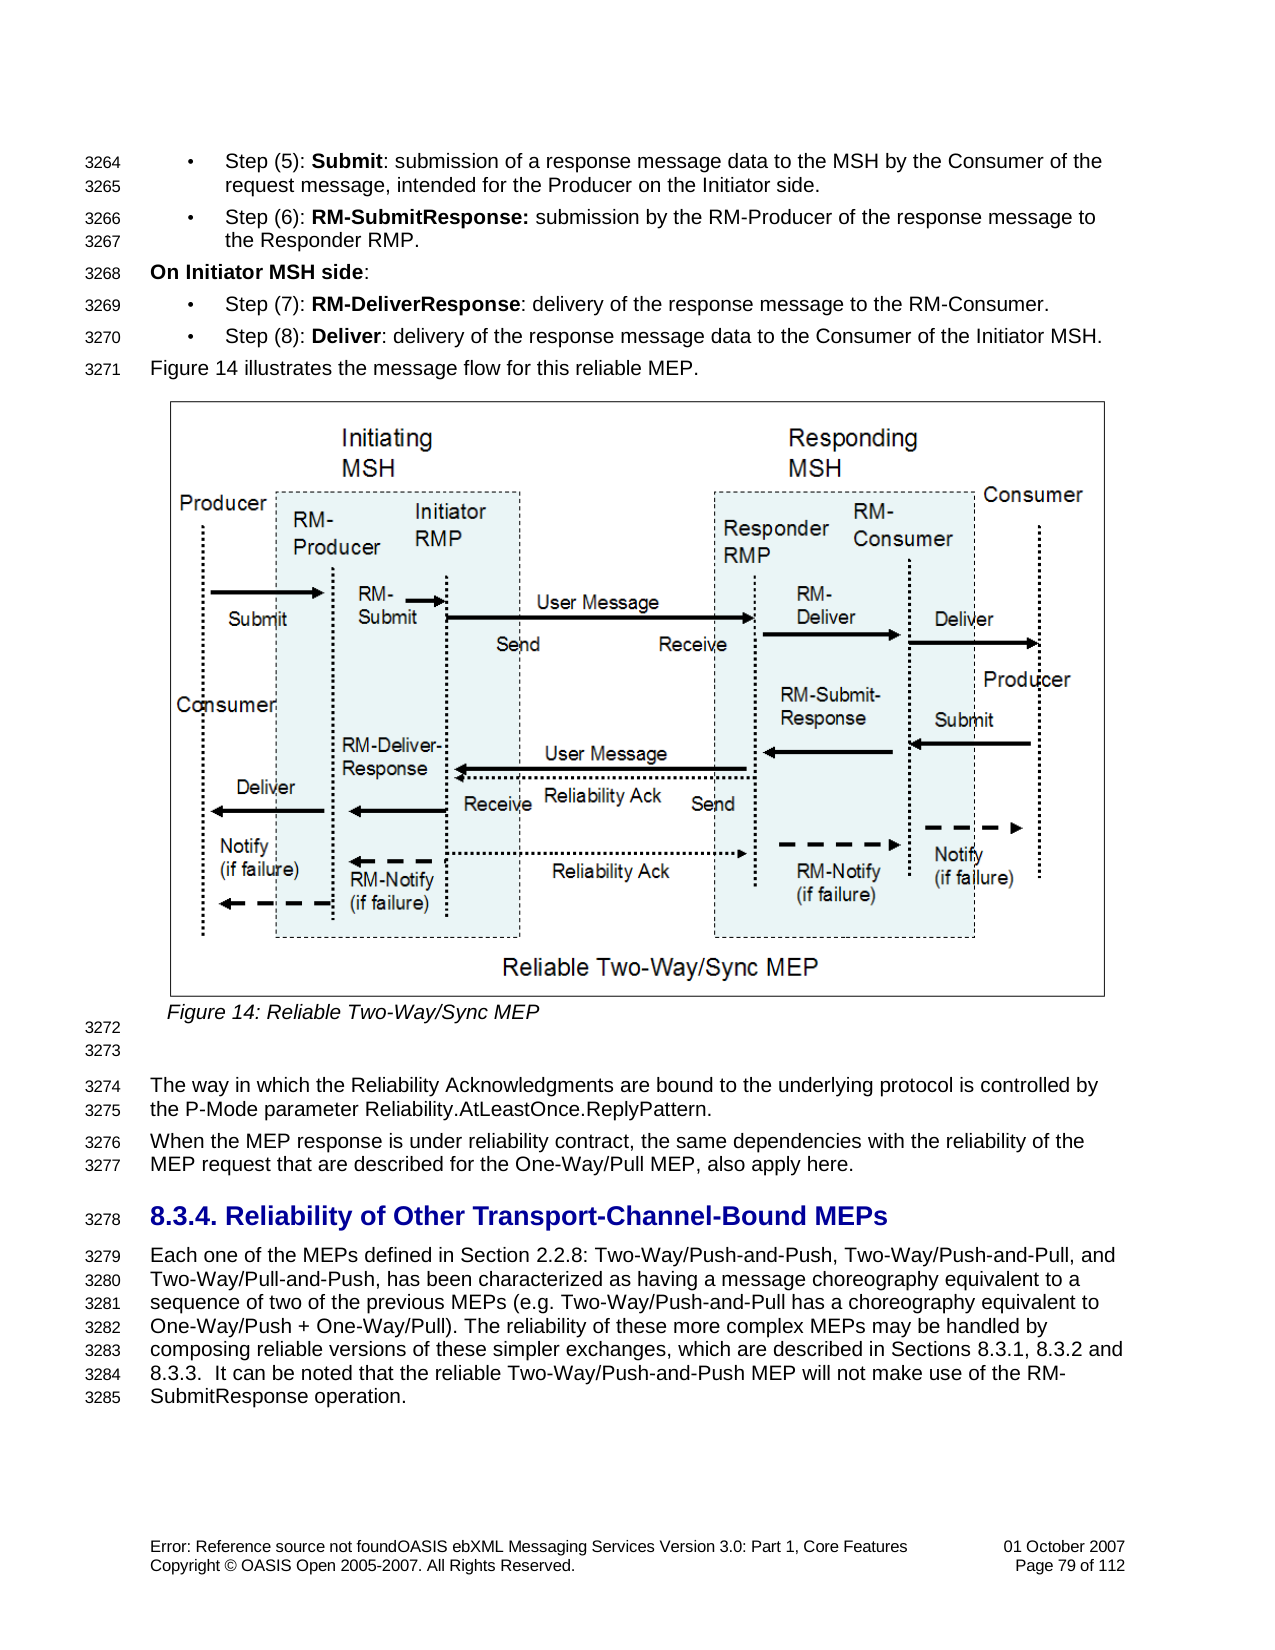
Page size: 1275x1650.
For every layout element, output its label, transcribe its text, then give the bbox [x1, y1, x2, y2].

text On Initiator MSH side: [150, 261, 1125, 284]
list Step (8): Deliver: delivery of the response message data to the Consumer of the Initiator MSH. [187, 324, 1125, 348]
picture [166, 397, 1109, 1001]
subtitle Figure 14: Reliable Two-Way/Sync MEP [167, 1001, 1108, 1024]
text Each one of the MEPs defined in Section 2.2.8: Two-Way/Push-and-Push, Two-Way/Push-and-Pull, and Two-Way/Pull-and-Push, has been characterized as having a message choreography equivalent to a sequence of two of the previous MEPs (e.g. Two-Way/Push-and-Pull has a choreography equivalent to One-Way/Push + One-Way/Pull). The reliability of these more complex MEPs may be handled by composing reliable versions of these simpler exchanges, which are described in Sections 8.3.1, 8.3.2 and 8.3.3. It can be noted that the reliable Two-Way/Push-and-Push MEP will not make use of the RM-SubmitResponse operation. [150, 1244, 1125, 1408]
list Step (7): RM-DeliverResponse: delivery of the response message to the RM-Consumer. [187, 293, 1125, 316]
text When the MEP response is under reliability contract, the same dependencies with the reliability of the MEP request that are described for the One-Way/Pull MEP, also apply here. [150, 1129, 1125, 1176]
text The way in which the Reliability Acknowledgments are bound to the underlying protocol is controlled by the P-Mode parameter Reliability.AtLeastOnce.ReplyPattern. [150, 1074, 1125, 1121]
list Step (5): Submit: submission of a response message data to the MSH by the Consumer of the request message, intended for the Producer on the Initiator side. [187, 150, 1125, 197]
subtitle Reliability of Other Transport-Channel-Bound MEPs [150, 1201, 1125, 1231]
list Step (6): RM-SubmitResponse: submission by the RM-Producer of the response message to the Responder RMP. [187, 205, 1125, 252]
text Figure 14 illustrates the message flow for this reliable MEP. [150, 356, 1125, 380]
